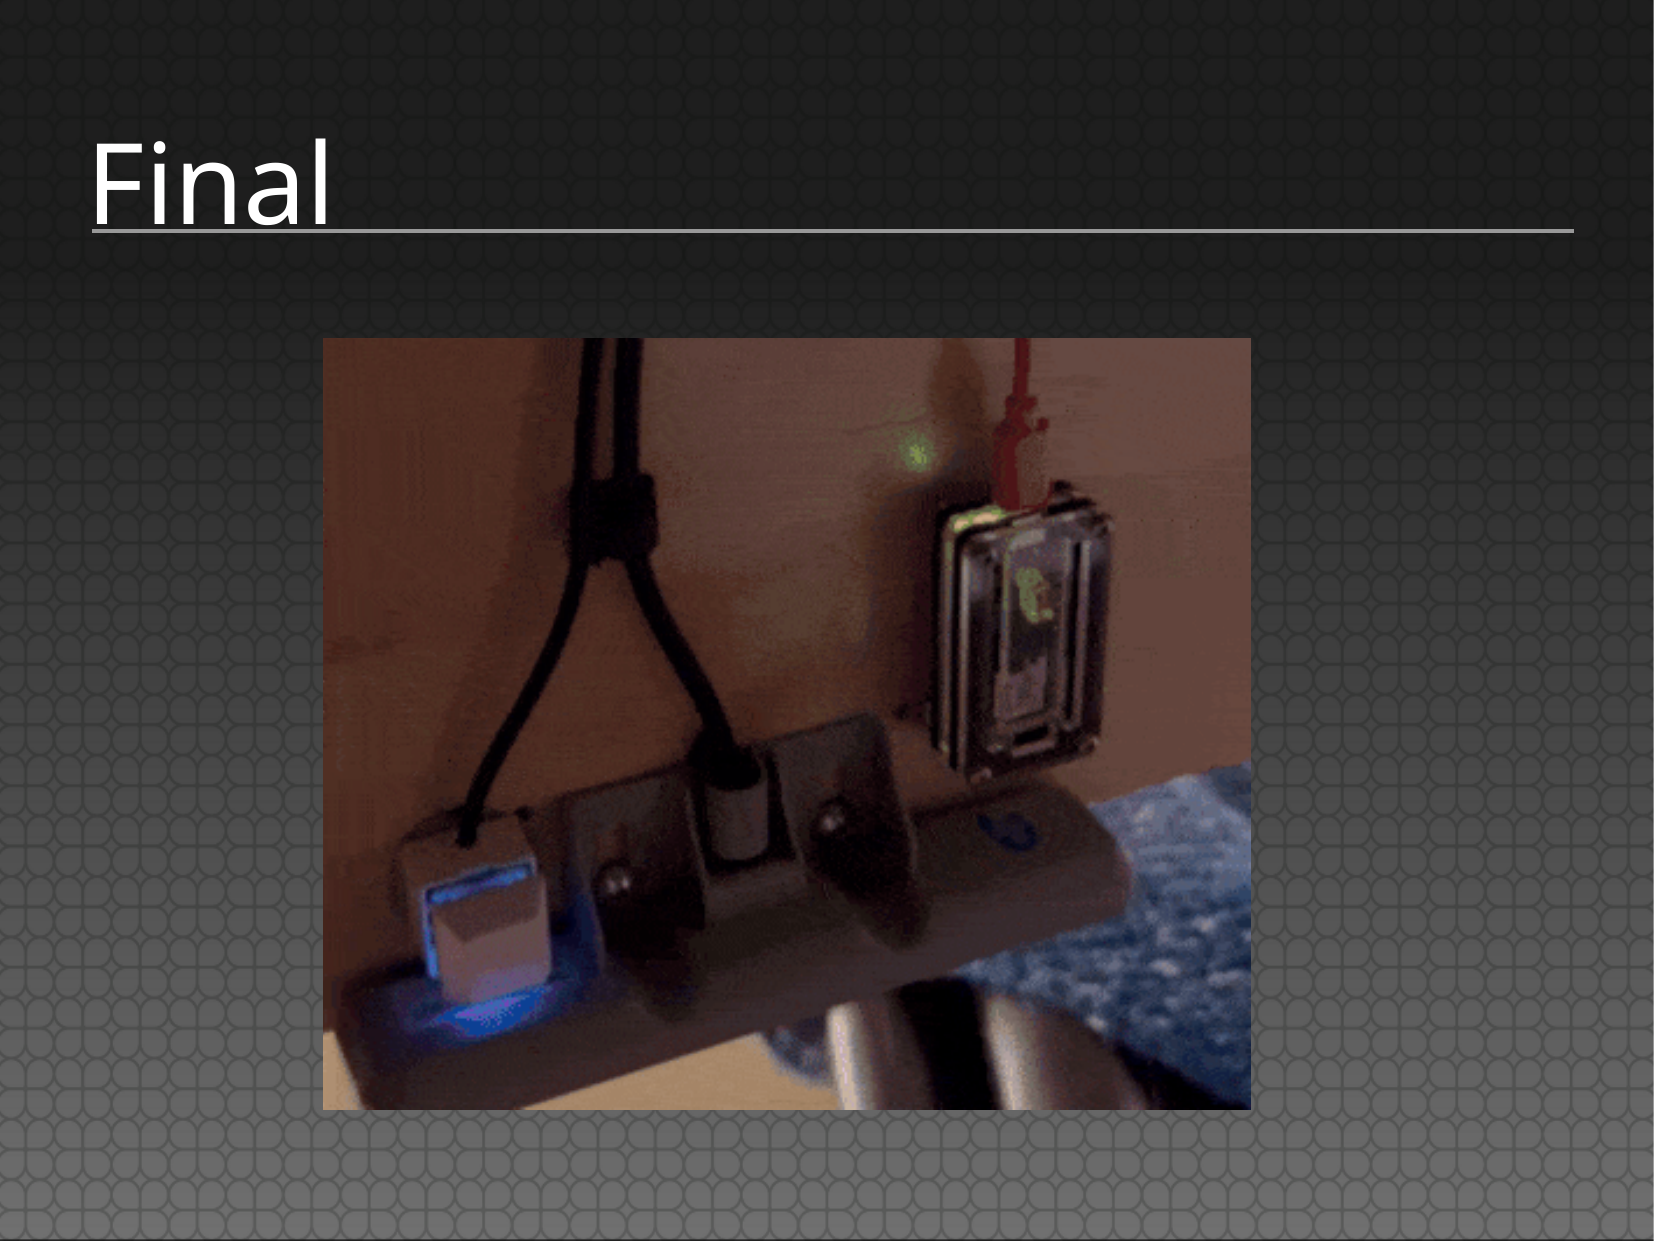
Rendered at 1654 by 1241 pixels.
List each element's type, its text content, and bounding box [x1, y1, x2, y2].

title Final [86, 112, 1576, 249]
picture [0, 0, 1654, 1241]
